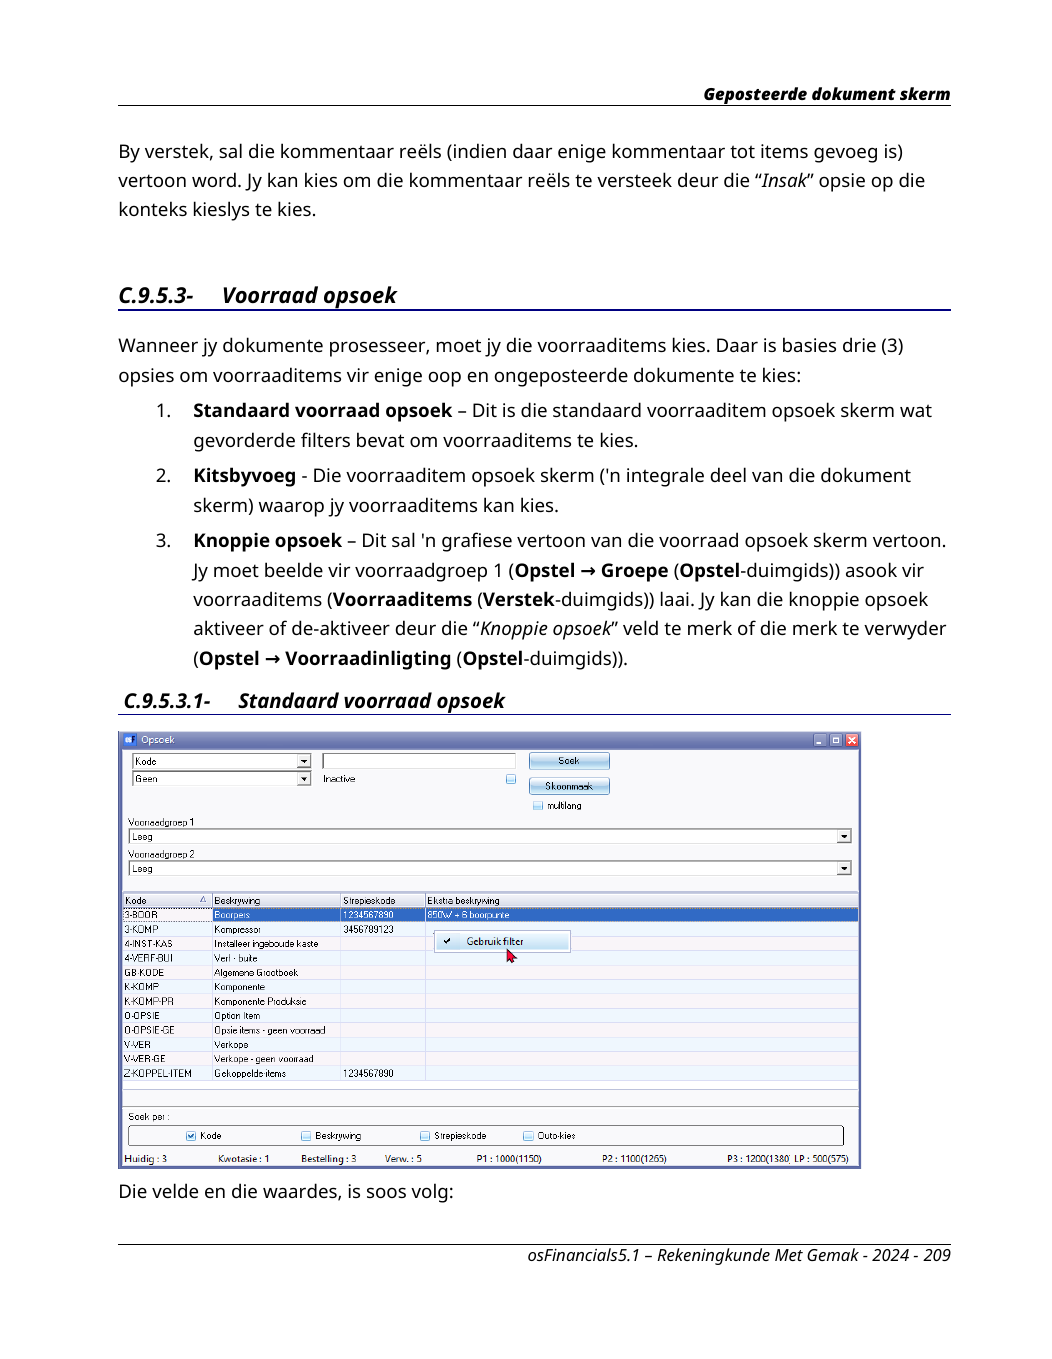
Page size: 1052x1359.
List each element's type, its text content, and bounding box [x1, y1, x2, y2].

text By verstek, sal die kommentaar reëls (indien daar enige kommentaar tot items gevoeg is) vertoon word. Jy kan kies om die kommentaar reëls te versteek deur die “Insak” opsie op die konteks kieslys te kies. [118, 138, 951, 222]
subtitle Standaard voorraad opsoek [118, 687, 951, 714]
text Die velde en die waardes, is soos volg: [118, 1178, 951, 1204]
picture [118, 731, 862, 1169]
text Wanneer jy dokumente prosesseer, moet jy die voorraaditems kies. Daar is basies drie (3) opsies om voorraaditems vir enige oop en ongeposteerde dokumente te kies: [118, 333, 951, 387]
list Kitsbyvoeg - Die voorraaditem opsoek skerm ('n integrale deel van die dokument skerm) waarop jy voorraaditems kan kies. [156, 463, 951, 517]
subtitle Voorraad opsoek [118, 280, 951, 309]
list Knoppie opsoek – Dit sal 'n grafiese vertoon van die voorraad opsoek skerm vertoon. Jy moet beelde vir voorraadgroep 1 (Opstel → Groepe (Opstel-duimgids)) asook vir voorraaditems (Voorraaditems (Verstek-duimgids)) laai. Jy kan die knoppie opsoek aktiveer of de-aktiveer deur die “Knoppie opsoek” veld te merk of die merk te verwyder (Opstel → Voorraadinligting (Opstel-duimgids)). [156, 528, 951, 670]
list Standaard voorraad opsoek – Dit is die standaard voorraaditem opsoek skerm wat gevorderde filters bevat om voorraaditems te kies. [156, 398, 951, 452]
